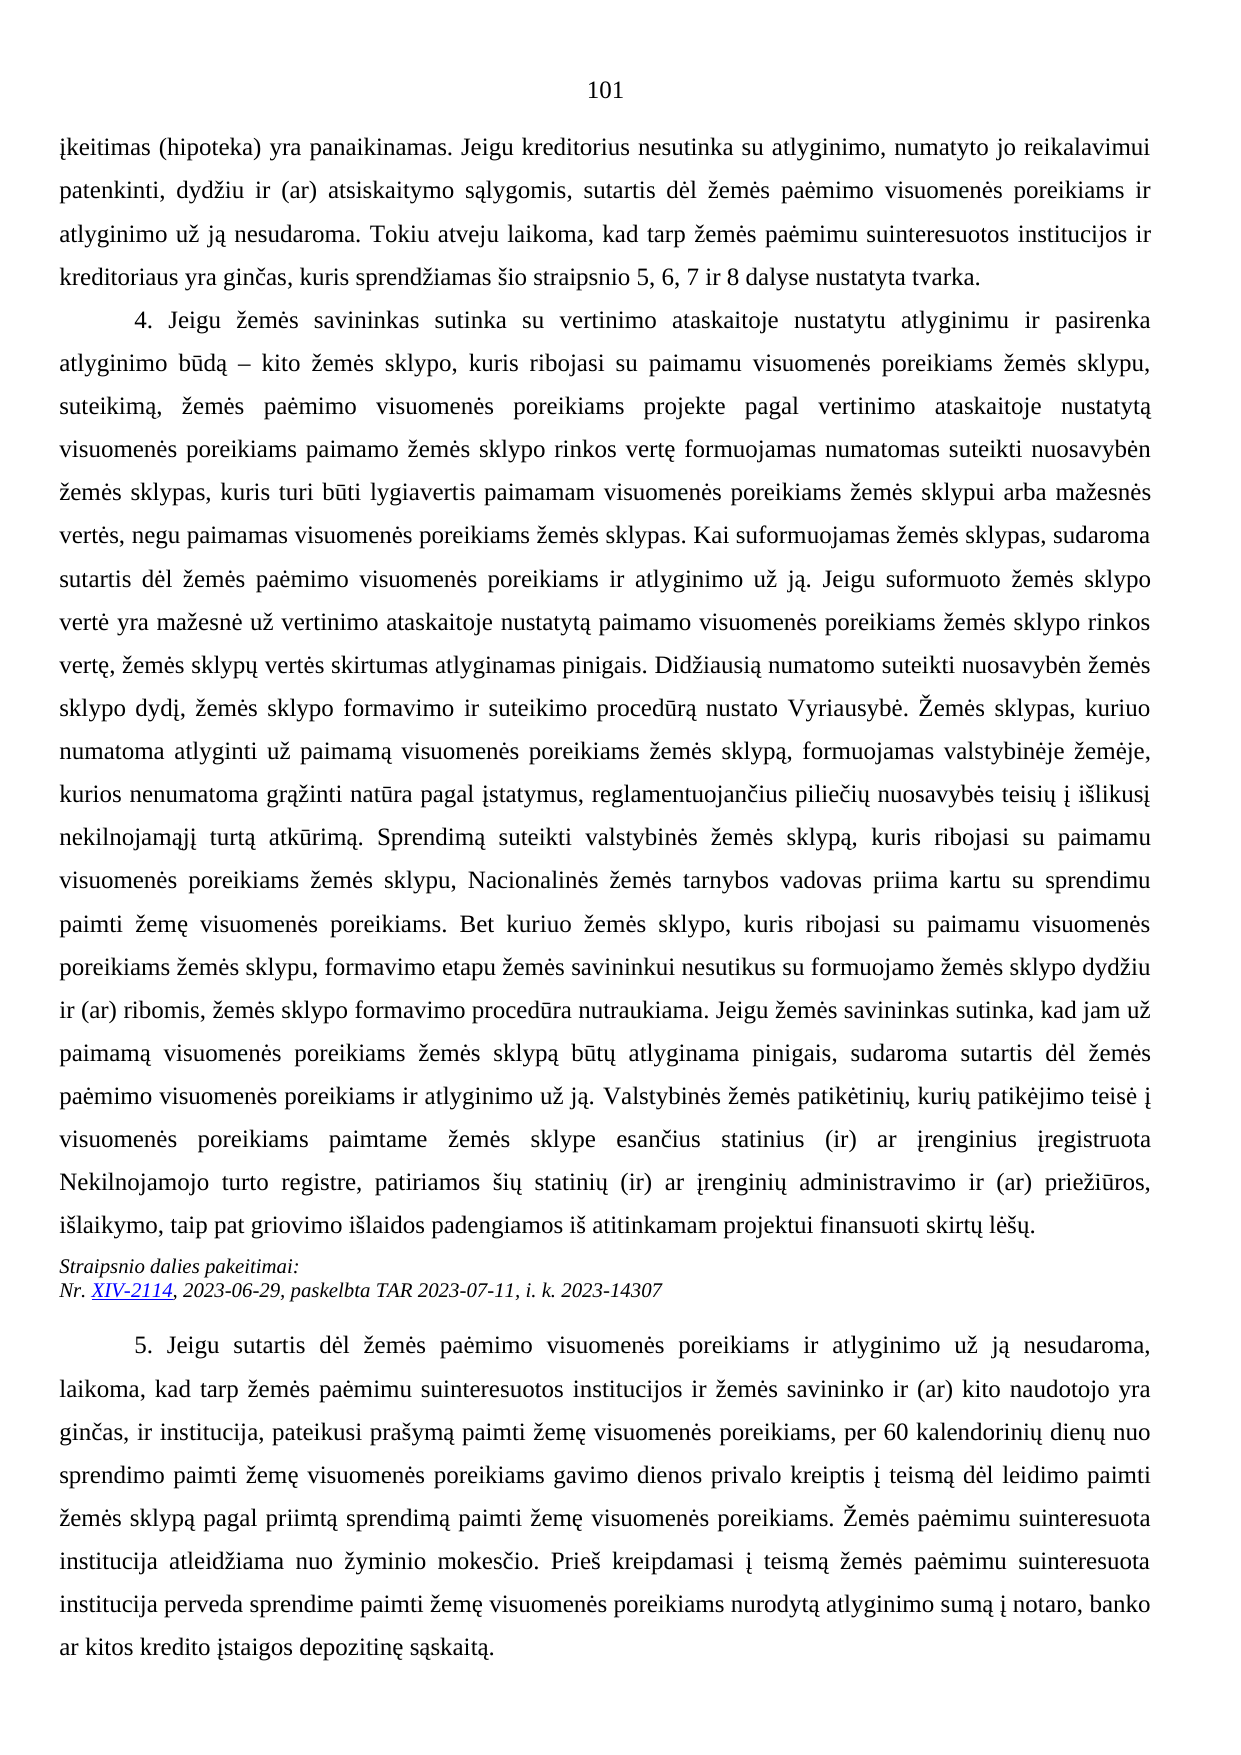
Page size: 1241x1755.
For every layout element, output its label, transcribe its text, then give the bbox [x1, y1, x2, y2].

text 4. Jeigu žemės savininkas sutinka su vertinimo ataskaitoje nustatytu atlyginimu ir pasirenka atlyginimo būdą – kito žemės sklypo, kuris ribojasi su paimamu visuomenės poreikiams žemės sklypu, suteikimą, žemės paėmimo visuomenės poreikiams projekte pagal vertinimo ataskaitoje nustatytą visuomenės poreikiams paimamo žemės sklypo rinkos vertę formuojamas numatomas suteikti nuosavybėn žemės sklypas, kuris turi būti lygiavertis paimamam visuomenės poreikiams žemės sklypui arba mažesnės vertės, negu paimamas visuomenės poreikiams žemės sklypas. Kai suformuojamas žemės sklypas, sudaroma sutartis dėl žemės paėmimo visuomenės poreikiams ir atlyginimo už ją. Jeigu suformuoto žemės sklypo vertė yra mažesnė už vertinimo ataskaitoje nustatytą paimamo visuomenės poreikiams žemės sklypo rinkos vertę, žemės sklypų vertės skirtumas atlyginamas pinigais. Didžiausią numatomo suteikti nuosavybėn žemės sklypo dydį, žemės sklypo formavimo ir suteikimo procedūrą nustato Vyriausybė. Žemės sklypas, kuriuo numatoma atlyginti už paimamą visuomenės poreikiams žemės sklypą, formuojamas valstybinėje žemėje, kurios nenumatoma grąžinti natūra pagal įstatymus, reglamentuojančius piliečių nuosavybės teisių į išlikusį nekilnojamąjį turtą atkūrimą. Sprendimą suteikti valstybinės žemės sklypą, kuris ribojasi su paimamu visuomenės poreikiams žemės sklypu, Nacionalinės žemės tarnybos vadovas priima kartu su sprendimu paimti žemę visuomenės poreikiams. Bet kuriuo žemės sklypo, kuris ribojasi su paimamu visuomenės poreikiams žemės sklypu, formavimo etapu žemės savininkui nesutikus su formuojamo žemės sklypo dydžiu ir (ar) ribomis, žemės sklypo formavimo procedūra nutraukiama. Jeigu žemės savininkas sutinka, kad jam už paimamą visuomenės poreikiams žemės sklypą būtų atlyginama pinigais, sudaroma sutartis dėl žemės paėmimo visuomenės poreikiams ir atlyginimo už ją. Valstybinės žemės patikėtinių, kurių patikėjimo teisė į visuomenės poreikiams paimtame žemės sklype esančius statinius (ir) ar įrenginius įregistruota Nekilnojamojo turto registre, patiriamos šių statinių (ir) ar įrenginių administravimo ir (ar) priežiūros, išlaikymo, taip pat griovimo išlaidos padengiamos iš atitinkamam projektui finansuoti skirtų lėšų. [59, 305, 1152, 1239]
text Straipsnio dalies pakeitimai: [59, 1254, 1152, 1278]
text įkeitimas (hipoteka) yra panaikinamas. Jeigu kreditorius nesutinka su atlyginimo, numatyto jo reikalavimui patenkinti, dydžiu ir (ar) atsiskaitymo sąlygomis, sutartis dėl žemės paėmimo visuomenės poreikiams ir atlyginimo už ją nesudaroma. Tokiu atveju laikoma, kad tarp žemės paėmimu suinteresuotos institucijos ir kreditoriaus yra ginčas, kuris sprendžiamas šio straipsnio 5, 6, 7 ir 8 dalyse nustatyta tvarka. [59, 132, 1152, 291]
text 5. Jeigu sutartis dėl žemės paėmimo visuomenės poreikiams ir atlyginimo už ją nesudaroma, laikoma, kad tarp žemės paėmimu suinteresuotos institucijos ir žemės savininko ir (ar) kito naudotojo yra ginčas, ir institucija, pateikusi prašymą paimti žemę visuomenės poreikiams, per 60 kalendorinių dienų nuo sprendimo paimti žemę visuomenės poreikiams gavimo dienos privalo kreiptis į teismą dėl leidimo paimti žemės sklypą pagal priimtą sprendimą paimti žemę visuomenės poreikiams. Žemės paėmimu suinteresuota institucija atleidžiama nuo žyminio mokesčio. Prieš kreipdamasi į teismą žemės paėmimu suinteresuota institucija perveda sprendime paimti žemę visuomenės poreikiams nurodytą atlyginimo sumą į notaro, banko ar kitos kredito įstaigos depozitinę sąskaitą. [59, 1331, 1152, 1661]
text Nr. XIV-2114, 2023-06-29, paskelbta TAR 2023-07-11, i. k. 2023-14307 [59, 1278, 1152, 1302]
